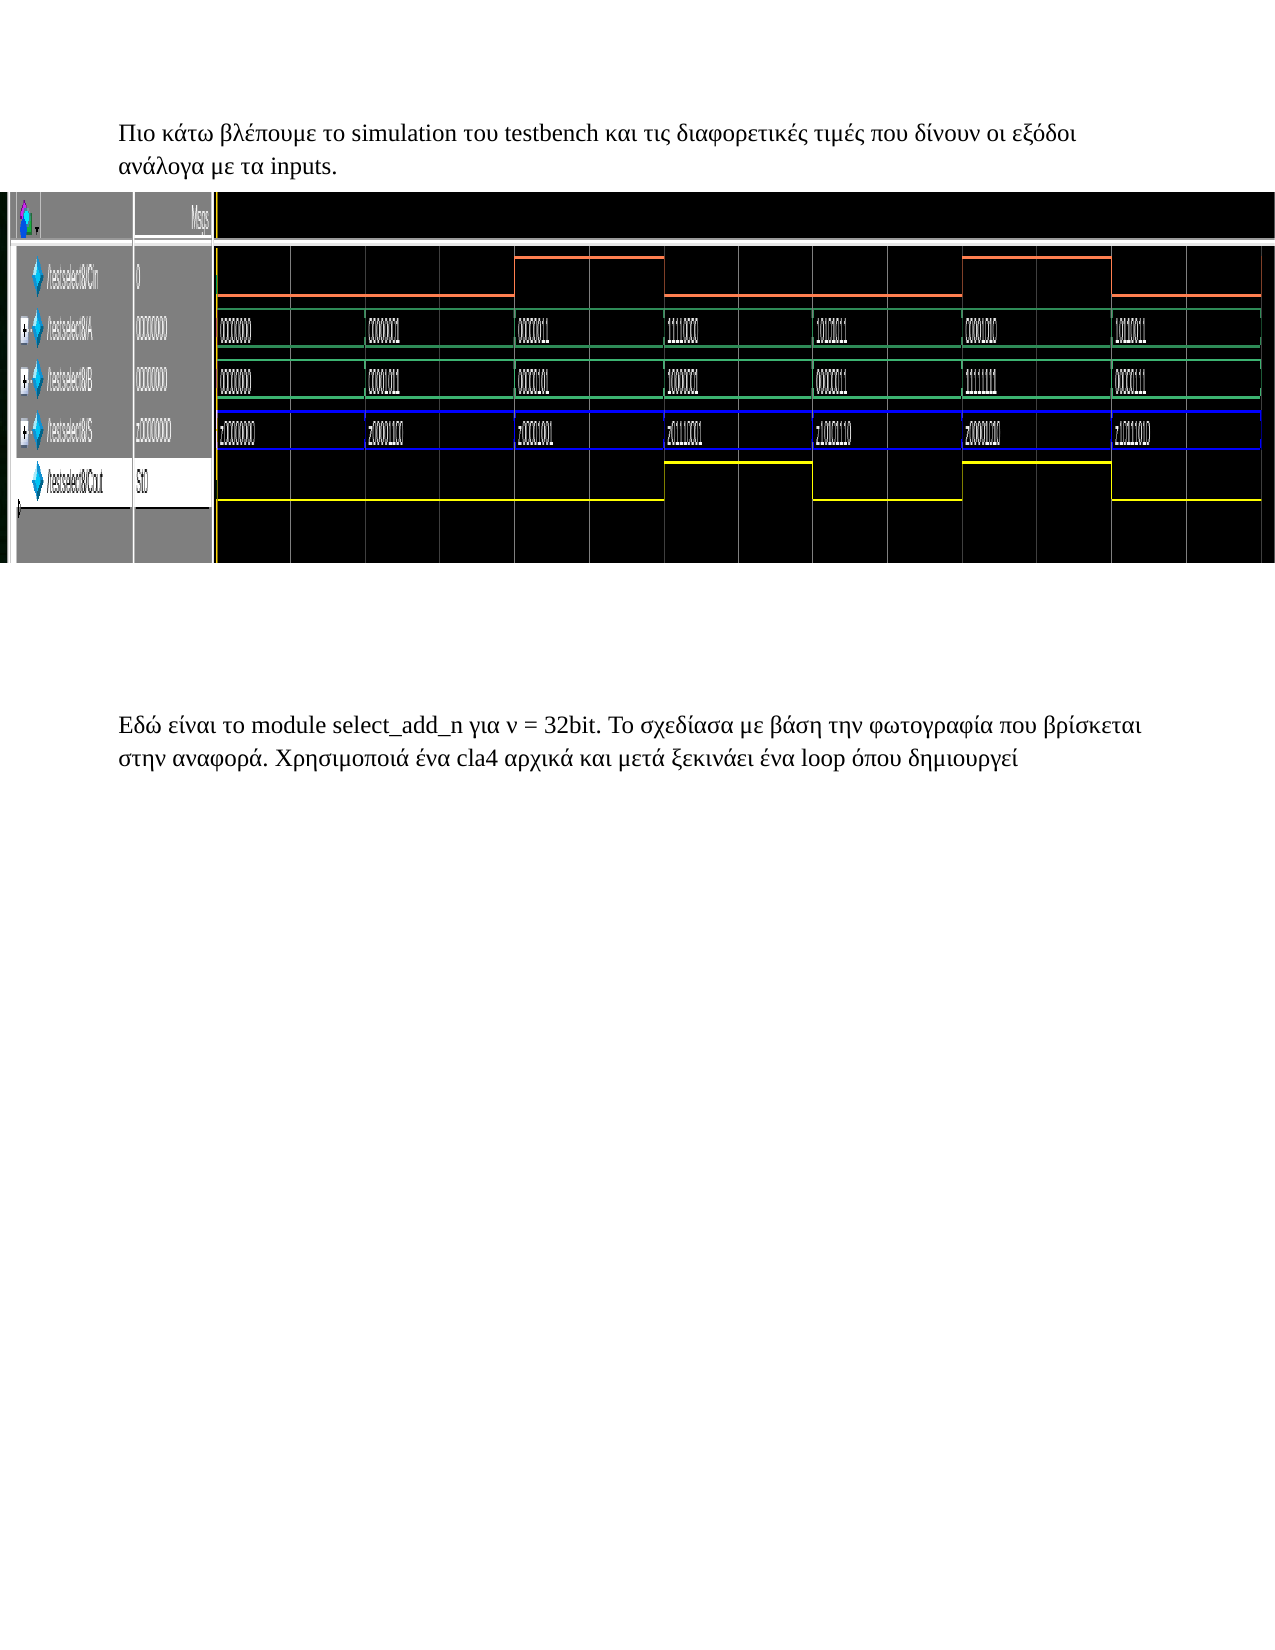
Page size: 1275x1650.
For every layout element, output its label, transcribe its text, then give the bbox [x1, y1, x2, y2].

text Πιο κάτω βλέπουμε το simulation του testbench και τις διαφορετικές τιμές που δίνουν οι εξόδοι ανάλογα με τα inputs. [118, 118, 1157, 180]
text Εδώ είναι το module select_add_n για ν = 32bit. Το σχεδίασα με βάση την φωτογραφία που βρίσκεται στην αναφορά. Χρησιμοποιά ένα cla4 αρχικά και μετά ξεκινάει ένα loop όπου δημιουργεί [118, 710, 1157, 772]
picture [0, 186, 1275, 270]
